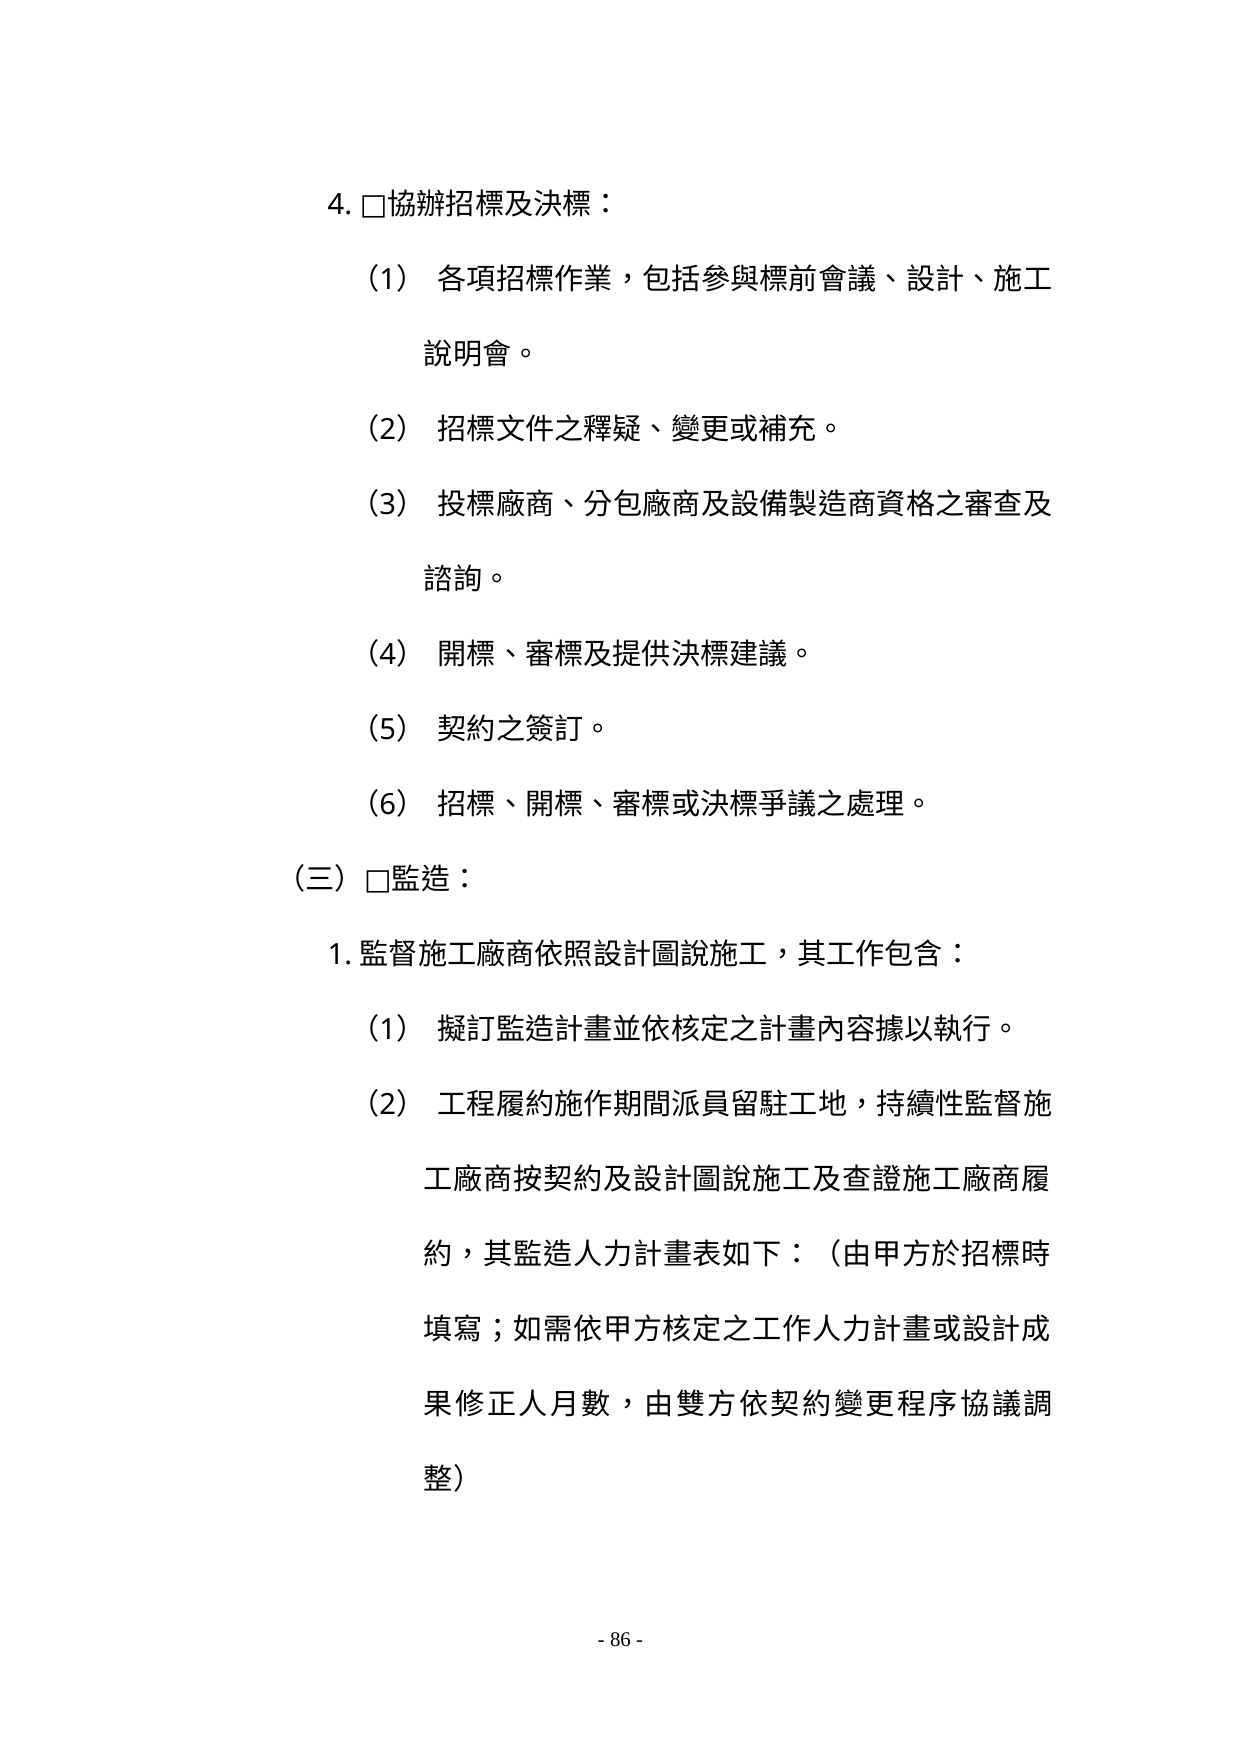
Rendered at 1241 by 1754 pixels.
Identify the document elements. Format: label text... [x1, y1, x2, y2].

list 投標廠商、分包廠商及設備製造商資格之審查及諮詢。 [350, 464, 1053, 614]
list 開標、審標及提供決標建議。 [350, 614, 1053, 689]
list 擬訂監造計畫並依核定之計畫內容據以執行。 [350, 989, 1053, 1064]
list 契約之簽訂。 [350, 689, 1053, 764]
list 監督施工廠商依照設計圖說施工，其工作包含： [327, 914, 1047, 989]
list 各項招標作業，包括參與標前會議、設計、施工說明會。 [350, 239, 1053, 389]
list □監造： [276, 839, 1053, 914]
list 工程履約施作期間派員留駐工地，持續性監督施工廠商按契約及設計圖說施工及查證施工廠商履約，其監造人力計畫表如下：（由甲方於招標時填寫；如需依甲方核定之工作人力計畫或設計成果修正人月數，由雙方依契約變更程序協議調整） [350, 1064, 1053, 1514]
list 招標、開標、審標或決標爭議之處理。 [350, 764, 1053, 839]
list 招標文件之釋疑、變更或補充。 [350, 389, 1053, 464]
list □協辦招標及決標： [327, 164, 1047, 239]
